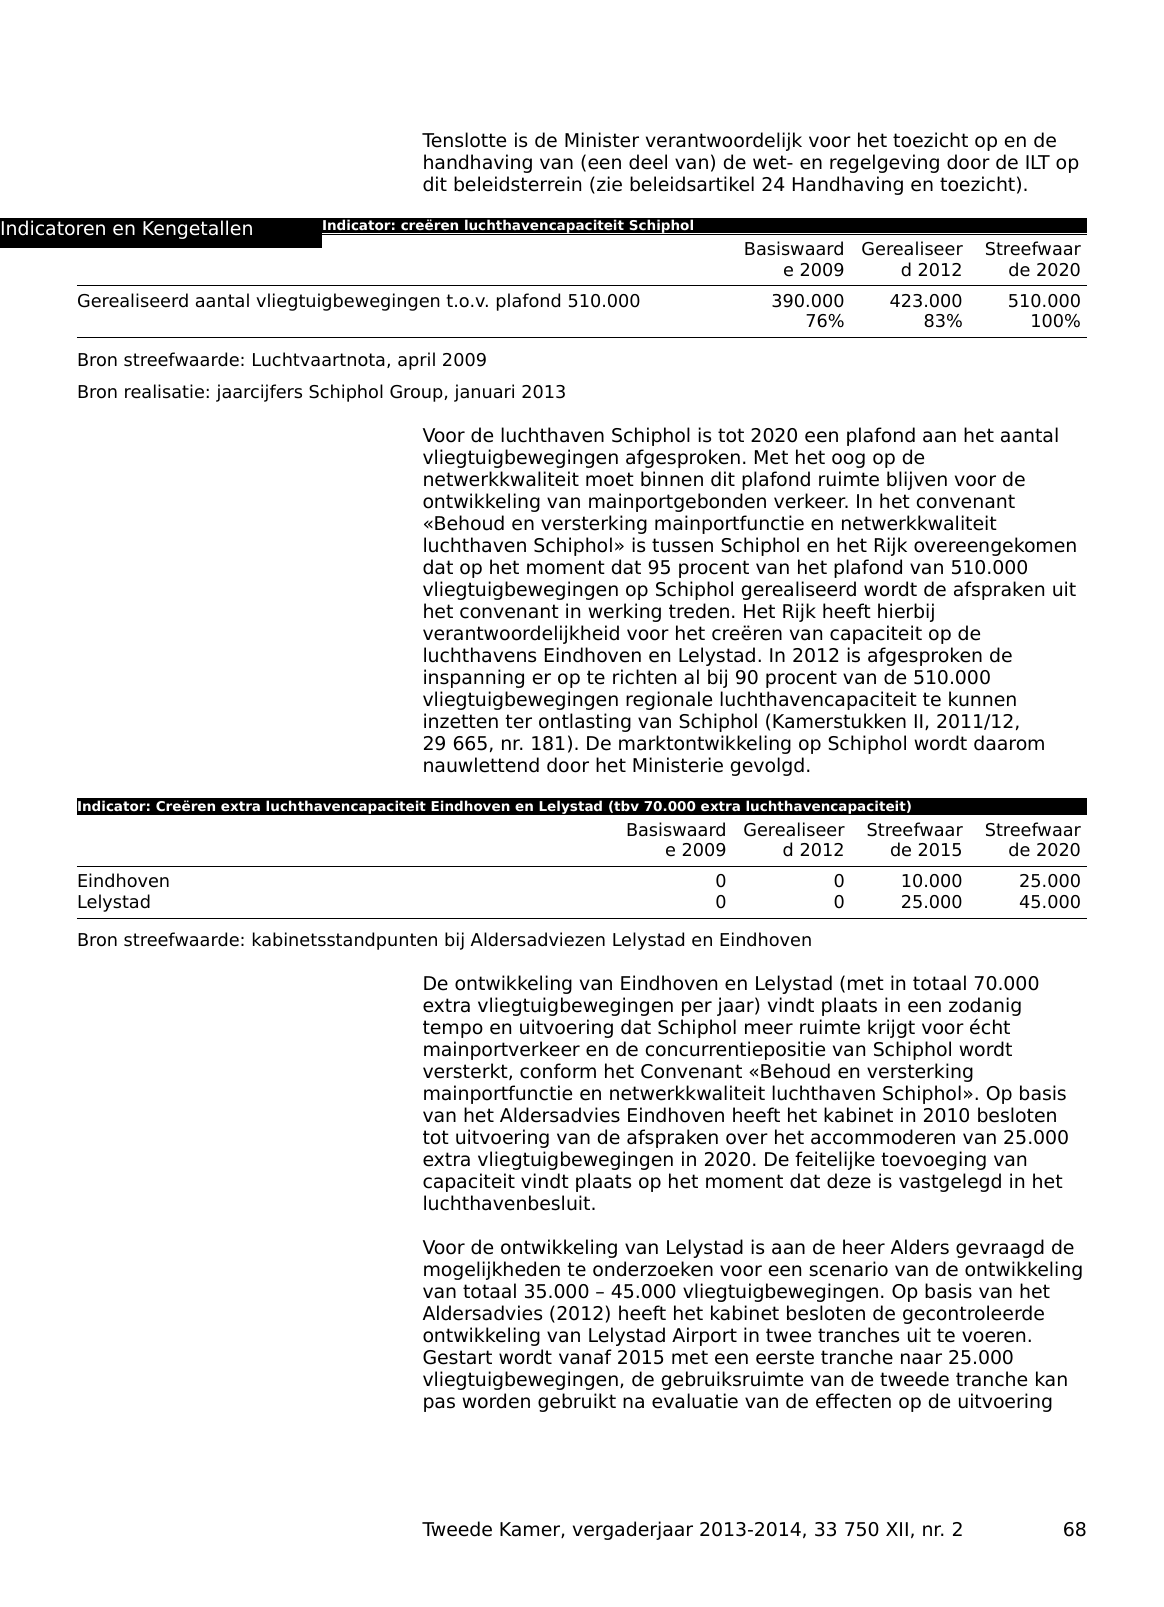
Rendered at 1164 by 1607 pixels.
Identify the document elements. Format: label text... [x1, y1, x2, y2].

text De ontwikkeling van Eindhoven en Lelystad (met in totaal 70.000 extra vliegtuigbewegingen per jaar) vindt plaats in een zodanig tempo en uitvoering dat Schiphol meer ruimte krijgt voor écht mainportverkeer en de concurrentiepositie van Schiphol wordt versterkt, conform het Convenant «Behoud en versterking mainportfunctie en netwerkkwaliteit luchthaven Schiphol». Op basis van het Aldersadvies Eindhoven heeft het kabinet in 2010 besloten tot uitvoering van de afspraken over het accommoderen van 25.000 extra vliegtuigbewegingen in 2020. De feitelijke toevoeging van capaciteit vindt plaats op het moment dat deze is vastgelegd in het luchthavenbesluit. [422, 973, 1087, 1215]
table_cell 0 [732, 892, 850, 917]
table_cell 423.000 [850, 286, 968, 311]
table_header Indicator: creëren luchthavencapaciteit Schiphol [0, 218, 1087, 248]
table_cell [77, 235, 732, 285]
table_cell Basiswaarde 2009 [614, 815, 732, 866]
table_cell 510.000 [969, 286, 1087, 311]
table_cell [77, 815, 614, 866]
table_cell Bron streefwaarde: kabinetsstandpunten bij Aldersadviezen Lelystad en Eindhoven [77, 919, 1087, 951]
text Tenslotte is de Minister verantwoordelijk voor het toezicht op en de handhaving van (een deel van) de wet- en regelgeving door de ILT op dit beleidsterrein (zie beleidsartikel 24 Handhaving en toezicht). [422, 130, 1087, 196]
table_cell Gerealiseerd 2012 [850, 235, 968, 285]
table_cell 390.000 [732, 286, 850, 311]
table_cell Bron streefwaarde: Luchtvaartnota, april 2009 Bron realisatie: jaarcijfers Schiphol Group, januari 2013 [77, 338, 1087, 403]
table_cell 10.000 [850, 867, 968, 892]
table_cell 100% [969, 311, 1087, 337]
table_cell 0 [732, 867, 850, 892]
table_cell 45.000 [969, 892, 1087, 917]
table_cell Basiswaarde 2009 [732, 235, 850, 285]
table_cell Gerealiseerd 2012 [732, 815, 850, 866]
table_cell 0 [614, 892, 732, 917]
table_cell 0 [614, 867, 732, 892]
text Voor de luchthaven Schiphol is tot 2020 een plafond aan het aantal vliegtuigbewegingen afgesproken. Met het oog op de netwerkkwaliteit moet binnen dit plafond ruimte blijven voor de ontwikkeling van mainportgebonden verkeer. In het convenant «Behoud en versterking mainportfunctie en netwerkkwaliteit luchthaven Schiphol» is tussen Schiphol en het Rijk overeengekomen dat op het moment dat 95 procent van het plafond van 510.000 vliegtuigbewegingen op Schiphol gerealiseerd wordt de afspraken uit het convenant in werking treden. Het Rijk heeft hierbij verantwoordelijkheid voor het creëren van capaciteit op de luchthavens Eindhoven en Lelystad. In 2012 is afgesproken de inspanning er op te richten al bij 90 procent van de 510.000 vliegtuigbewegingen regionale luchthavencapaciteit te kunnen inzetten ter ontlasting van Schiphol (Kamerstukken II, 2011/12, 29 665, nr. 181). De marktontwikkeling op Schiphol wordt daarom nauwlettend door het Ministerie gevolgd. [422, 425, 1087, 776]
table_cell 83% [850, 311, 968, 337]
text Voor de ontwikkeling van Lelystad is aan de heer Alders gevraagd de mogelijkheden te onderzoeken voor een scenario van de ontwikkeling van totaal 35.000 – 45.000 vliegtuigbewegingen. Op basis van het Aldersadvies (2012) heeft het kabinet besloten de gecontroleerde ontwikkeling van Lelystad Airport in twee tranches uit te voeren. Gestart wordt vanaf 2015 met een eerste tranche naar 25.000 vliegtuigbewegingen, de gebruiksruimte van de tweede tranche kan pas worden gebruikt na evaluatie van de effecten op de uitvoering [422, 1237, 1087, 1413]
table_cell Streefwaarde 2015 [850, 815, 968, 866]
table_cell 25.000 [850, 892, 968, 917]
table_cell [77, 311, 732, 337]
table_cell Streefwaarde 2020 [969, 235, 1087, 285]
table_cell 76% [732, 311, 850, 337]
table_cell Lelystad [77, 892, 614, 917]
table_cell Streefwaarde 2020 [969, 815, 1087, 866]
table_cell Eindhoven [77, 867, 614, 892]
table_cell Gerealiseerd aantal vliegtuigbewegingen t.o.v. plafond 510.000 [77, 286, 732, 311]
table_cell 25.000 [969, 867, 1087, 892]
table_header Indicator: Creëren extra luchthavencapaciteit Eindhoven en Lelystad (tbv 70.000 extra luchthavencapaciteit) [77, 798, 1087, 814]
